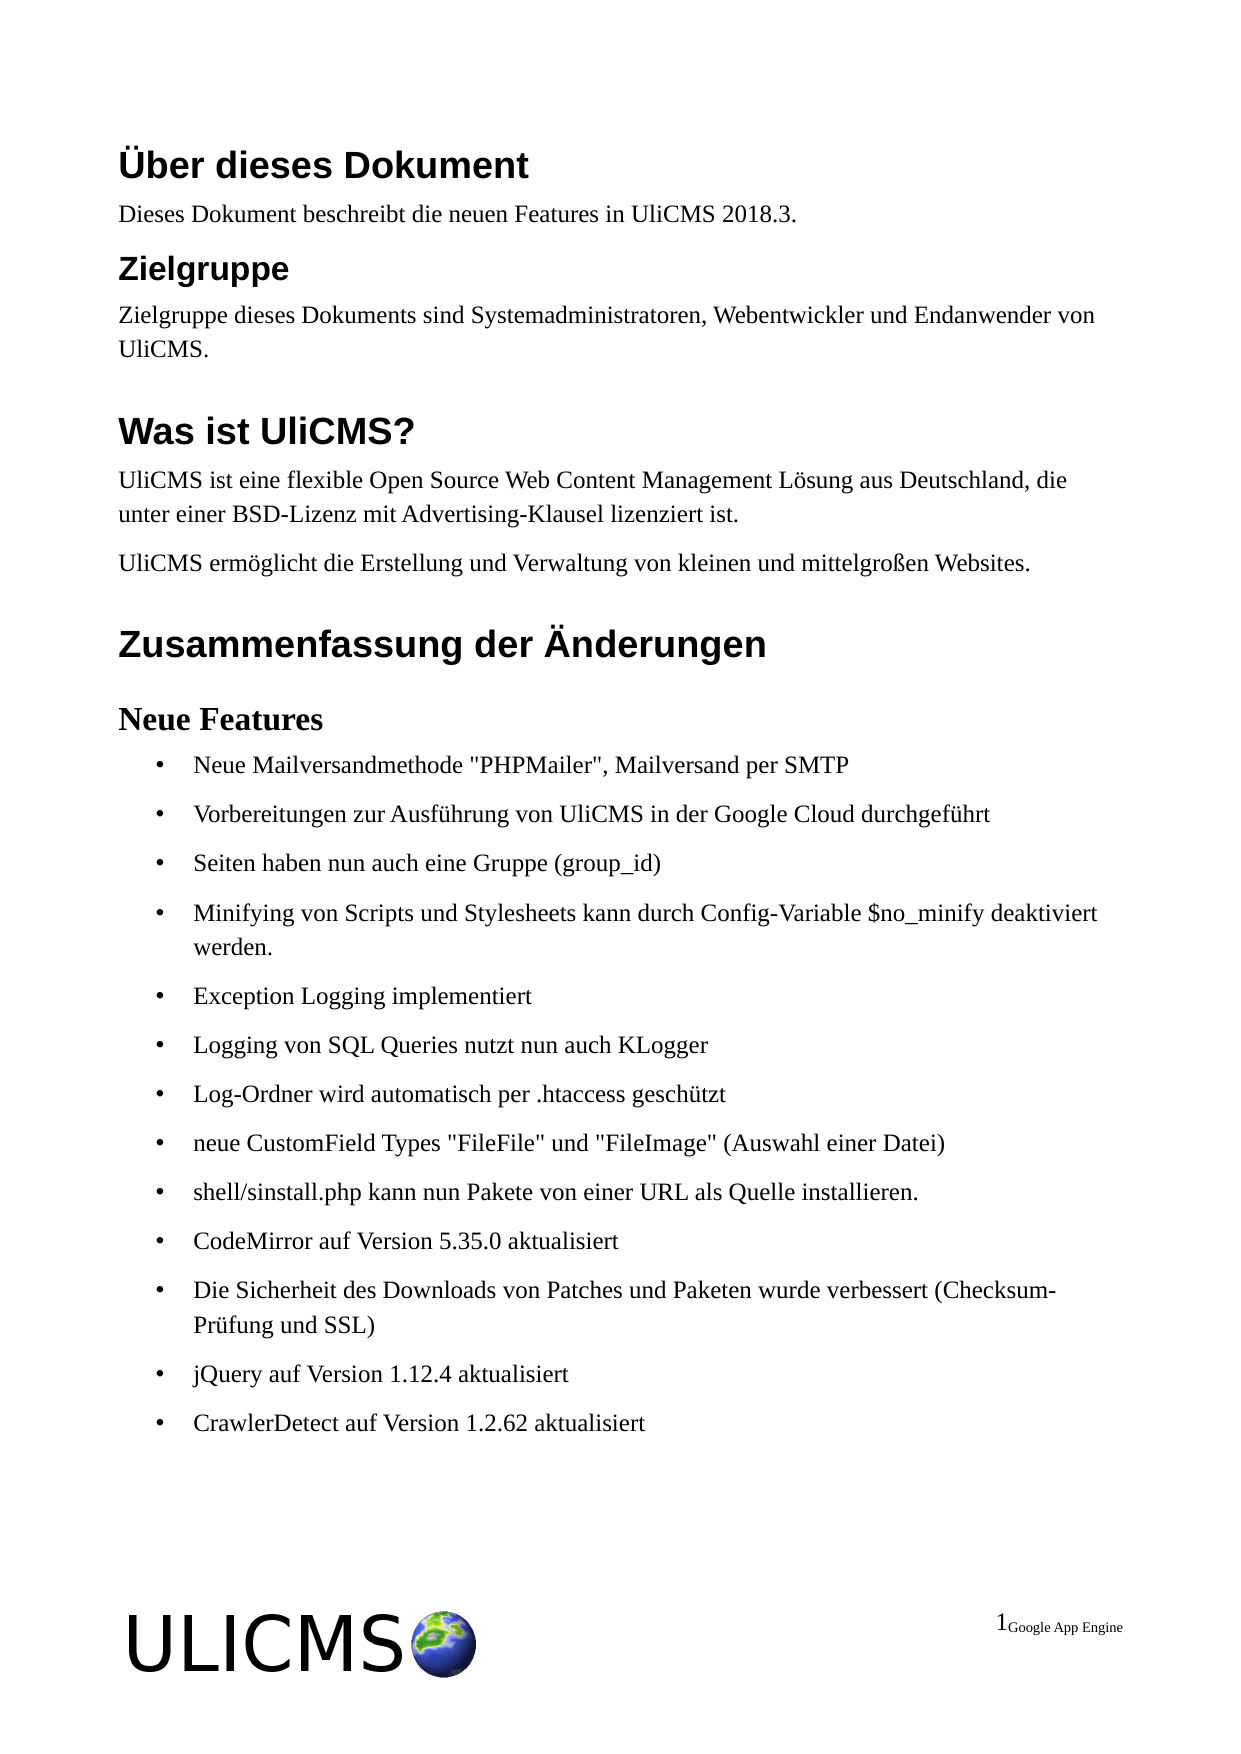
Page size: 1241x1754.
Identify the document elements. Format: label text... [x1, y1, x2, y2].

list Exception Logging implementiert [156, 981, 1123, 1010]
list CodeMirror auf Version 5.35.0 aktualisiert [156, 1226, 1123, 1255]
text Zielgruppe dieses Dokuments sind Systemadministratoren, Webentwickler und Endanwender von UliCMS. [118, 300, 1123, 363]
list Logging von SQL Queries nutzt nun auch KLogger [156, 1030, 1123, 1059]
text UliCMS ermöglicht die Erstellung und Verwaltung von kleinen und mittelgroßen Websites. [118, 548, 1123, 577]
list Die Sicherheit des Downloads von Patches und Paketen wurde verbessert (Checksum-Prüfung und SSL) [156, 1276, 1123, 1339]
subtitle Neue Features [118, 699, 1123, 738]
text UliCMS ist eine flexible Open Source Web Content Management Lösung aus Deutschland, die unter einer BSD-Lizenz mit Advertising-Klausel lizenziert ist. [118, 465, 1123, 528]
subtitle Über dieses Dokument [118, 143, 1123, 187]
picture [118, 1607, 479, 1681]
subtitle Zielgruppe [118, 249, 1123, 287]
list Minifying von Scripts und Stylesheets kann durch Config-Variable $no_minify deaktiviert werden. [156, 898, 1123, 961]
list shell/sinstall.php kann nun Pakete von einer URL als Quelle installieren. [156, 1177, 1123, 1206]
list Neue Mailversandmethode "PHPMailer", Mailversand per SMTP [156, 750, 1123, 779]
list Log-Ordner wird automatisch per .htaccess geschützt [156, 1079, 1123, 1108]
list CrawlerDetect auf Version 1.2.62 aktualisiert [156, 1408, 1123, 1437]
list Vorbereitungen zur Ausführung von UliCMS in der Google Cloud durchgeführt [156, 799, 1123, 828]
subtitle Was ist UliCMS? [118, 408, 1123, 452]
list jQuery auf Version 1.12.4 aktualisiert [156, 1359, 1123, 1388]
text Dieses Dokument beschreibt die neuen Features in UliCMS 2018.3. [118, 199, 1123, 228]
list Seiten haben nun auch eine Gruppe (group_id) [156, 848, 1123, 877]
list neue CustomField Types "FileFile" und "FileImage" (Auswahl einer Datei) [156, 1128, 1123, 1157]
